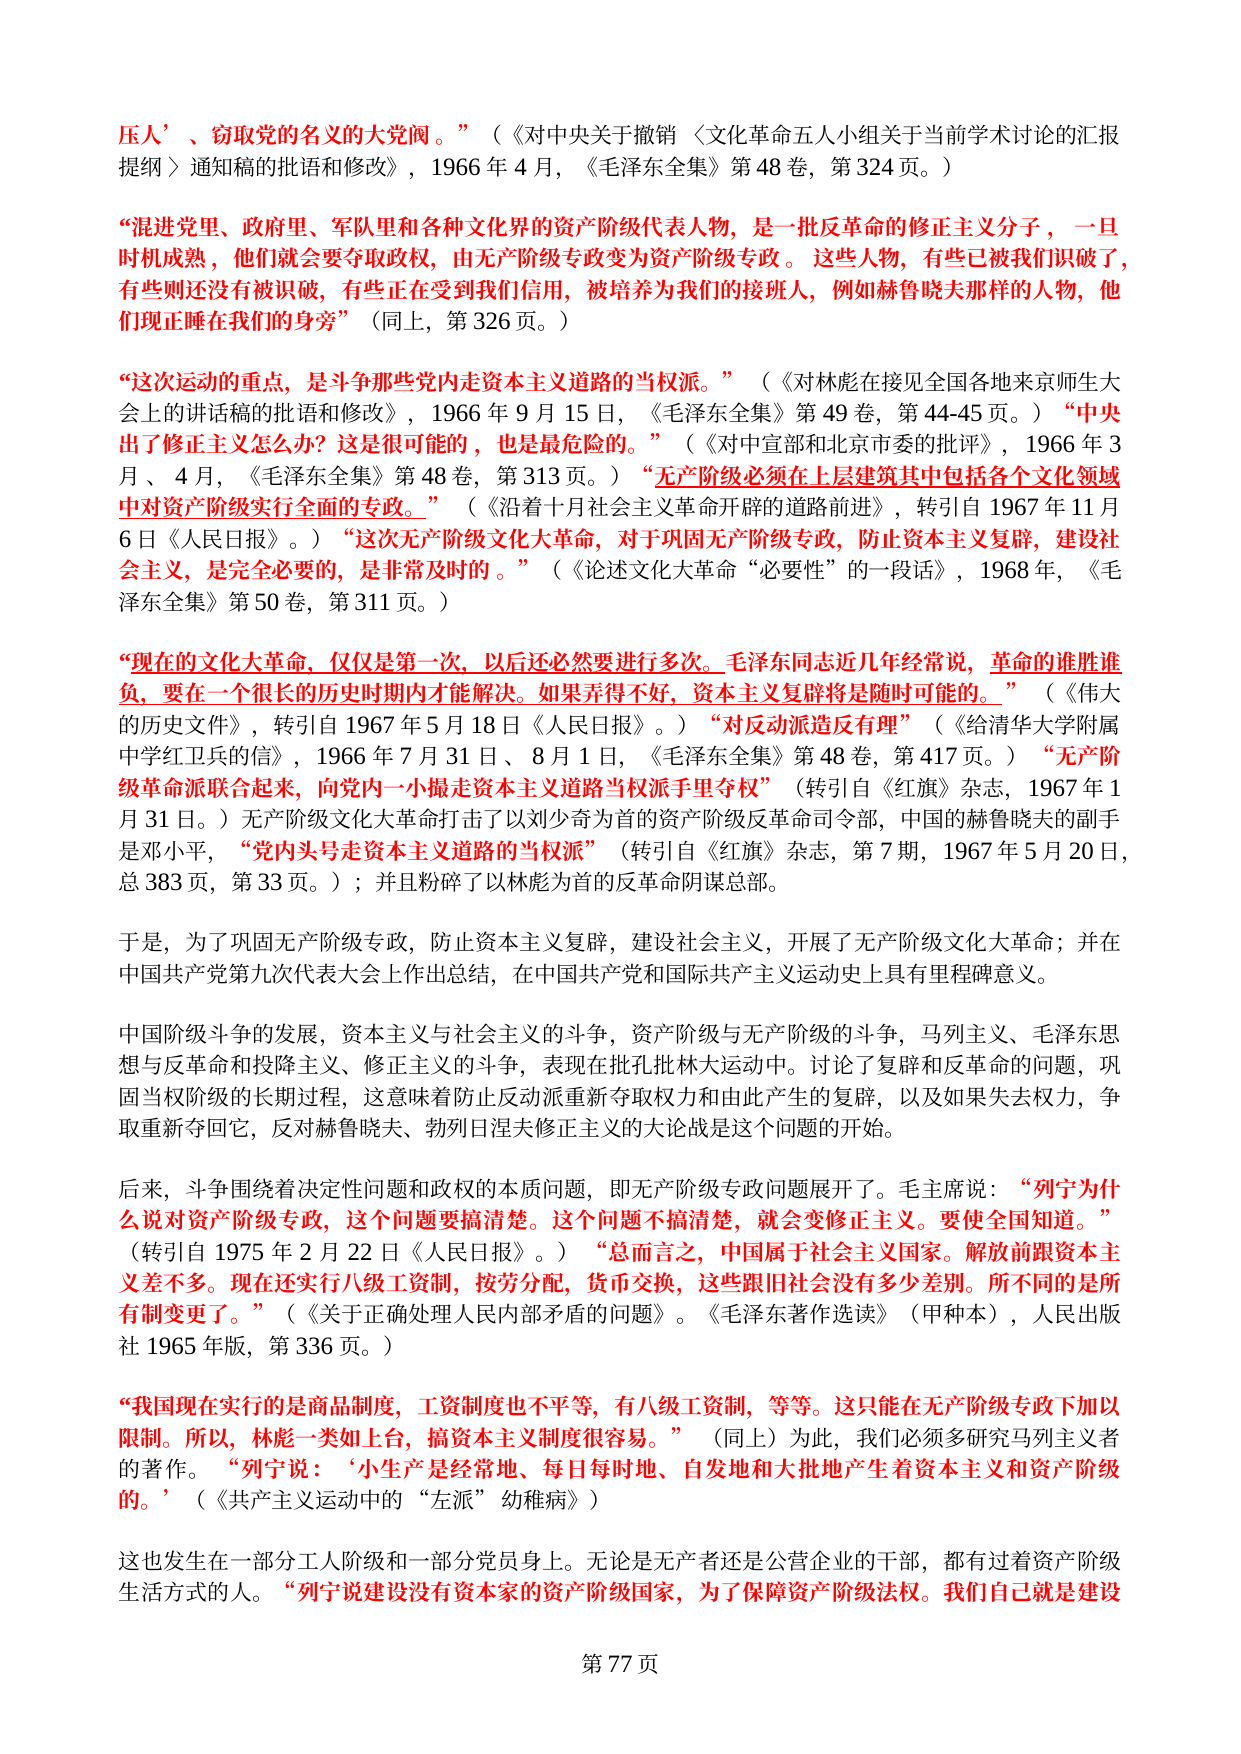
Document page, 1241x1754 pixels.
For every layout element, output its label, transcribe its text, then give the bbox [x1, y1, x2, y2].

text “我国现在实行的是商品制度，工资制度也不平等，有八级工资制，等等。这只能在无产阶级专政下加以限制。所以，林彪一类如上台，搞资本主义制度很容易。” （同上）为此，我们必须多研究马列主义者的著作。 “列宁说：‘小生产是经常地、每日每时地、自发地和大批地产生着资本主义和资产阶级的。’（《共产主义运动中的 “左派” 幼稚病》） [118, 1389, 1122, 1515]
text 后来，斗争围绕着决定性问题和政权的本质问题，即无产阶级专政问题展开了。毛主席说：“列宁为什么说对资产阶级专政，这个问题要搞清楚。这个问题不搞清楚，就会变修正主义。要使全国知道。”（转引自 1975 年 2 月 22 日《人民日报》。） “总而言之，中国属于社会主义国家。解放前跟资本主义差不多。现在还实行八级工资制，按劳分配，货币交换，这些跟旧社会没有多少差别。所不同的是所有制变更了。”（《关于正确处理人民内部矛盾的问题》。《毛泽东著作选读》（甲种本），人民出版社 1965 年版，第 336 页。） [118, 1172, 1122, 1361]
text “现在的文化大革命，仅仅是第一次，以后还必然要进行多次。毛泽东同志近几年经常说，革命的谁胜谁负，要在一个很长的历史时期内才能解决。如果弄得不好，资本主义复辟将是随时可能的。” （《伟大的历史文件》，转引自1967年5月18日《人民日报》。）“对反动派造反有理”（《给清华大学附属中学红卫兵的信》，1966 年 7 月 31 日 、 8 月 1 日，《毛泽东全集》第48卷，第417页。） “无产阶级革命派联合起来，向党内一小撮走资本主义道路当权派手里夺权”（转引自《红旗》杂志，1967年1月31日。）无产阶级文化大革命打击了以刘少奇为首的资产阶级反革命司令部，中国的赫鲁晓夫的副手是邓小平，“党内头号走资本主义道路的当权派”（转引自《红旗》杂志，第7期，1967年5月20日，总383页，第33页。）；并且粉碎了以林彪为首的反革命阴谋总部。 [118, 645, 1122, 897]
text 这也发生在一部分工人阶级和一部分党员身上。无论是无产者还是公营企业的干部，都有过着资产阶级生活方式的人。“列宁说建设没有资本家的资产阶级国家，为了保障资产阶级法权。我们自己就是建设 [118, 1544, 1122, 1607]
text “混进党里、政府里、军队里和各种文化界的资产阶级代表人物，是一批反革命的修正主义分子 ， 一旦时机成熟 ，他们就会要夺取政权，由无产阶级专政变为资产阶级专政 。 这些人物，有些已被我们识破了，有些则还没有被识破，有些正在受到我们信用，被培养为我们的接班人，例如赫鲁晓夫那样的人物，他们现正睡在我们的身旁”（同上，第326页。） [118, 210, 1122, 336]
text 压人’ 、窃取党的名义的大党阀 。”（《对中央关于撤销 〈文化革命五人小组关于当前学术讨论的汇报提纲 〉通知稿的批语和修改》，1966 年 4 月，《毛泽东全集》第48卷，第324页。） [118, 118, 1122, 181]
text 于是，为了巩固无产阶级专政，防止资本主义复辟，建设社会主义，开展了无产阶级文化大革命；并在中国共产党第九次代表大会上作出总结，在中国共产党和国际共产主义运动史上具有里程碑意义。 [118, 926, 1122, 988]
text 中国阶级斗争的发展，资本主义与社会主义的斗争，资产阶级与无产阶级的斗争，马列主义、毛泽东思想与反革命和投降主义、修正主义的斗争，表现在批孔批林大运动中。讨论了复辟和反革命的问题，巩固当权阶级的长期过程，这意味着防止反动派重新夺取权力和由此产生的复辟，以及如果失去权力，争取重新夺回它，反对赫鲁晓夫、勃列日涅夫修正主义的大论战是这个问题的开始。 [118, 1017, 1122, 1143]
text “这次运动的重点，是斗争那些党内走资本主义道路的当权派。” （《对林彪在接见全国各地来京师生大会上的讲话稿的批语和修改》，1966 年 9 月 15 日，《毛泽东全集》第49卷，第44-45页。）“中央出了修正主义怎么办？这是很可能的 ，也是最危险的。”（《对中宣部和北京市委的批评》，1966 年 3 月 、 4 月，《毛泽东全集》第48卷，第313页。）“无产阶级必须在上层建筑其中包括各个文化领域中对资产阶级实行全面的专政。” （《沿着十月社会主义革命开辟的道路前进》，转引自1967年11月6日《人民日报》。）“这次无产阶级文化大革命，对于巩固无产阶级专政，防止资本主义复辟，建设社会主义，是完全必要的，是非常及时的 。”（《论述文化大革命“必要性”的一段话》，1968年，《毛泽东全集》第50卷，第311页。） [118, 365, 1122, 616]
